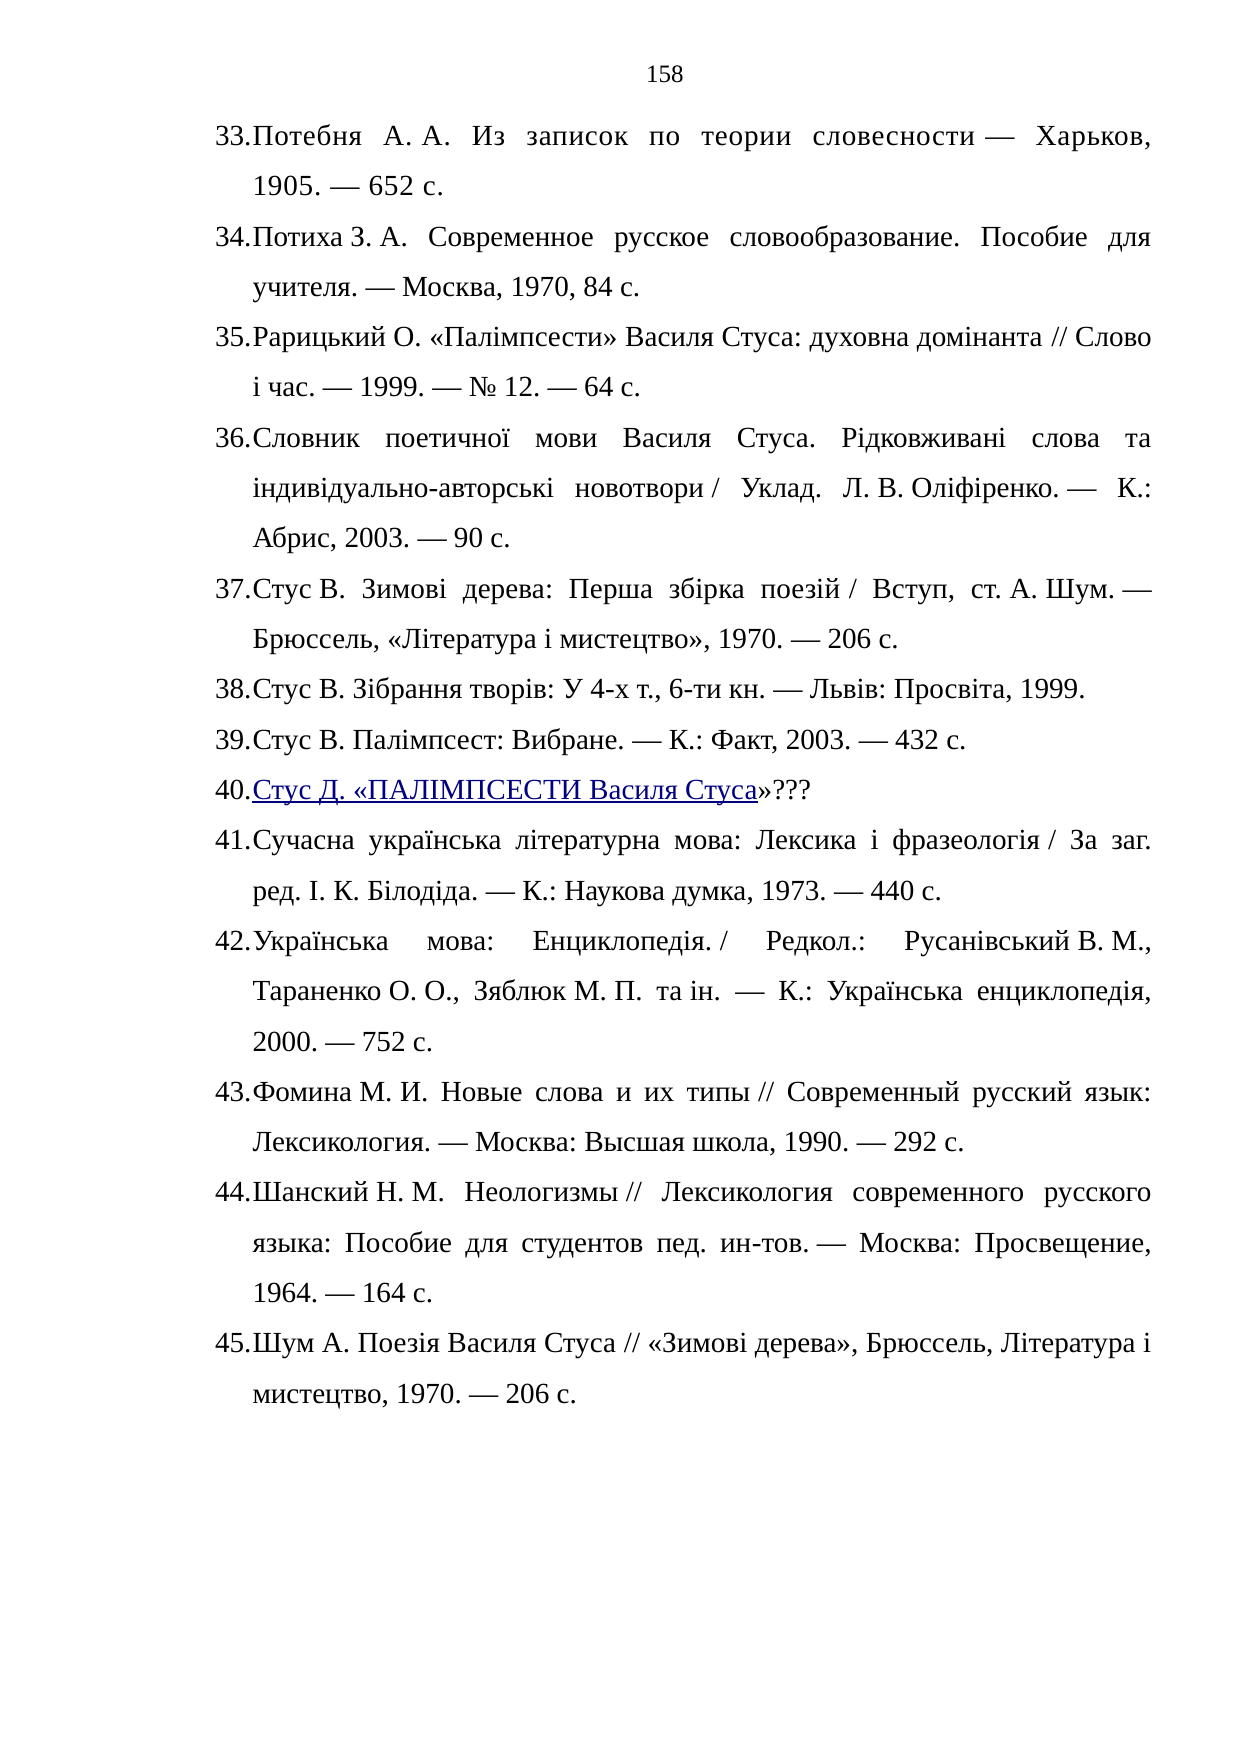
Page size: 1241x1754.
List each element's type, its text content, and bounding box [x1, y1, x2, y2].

list Фомина М. И. Новые слова и их типы // Современный русский язык: Лексикология. — Москва: Высшая школа, 1990. — 292 с. [215, 1074, 1152, 1158]
list Рарицький О. «Палімпсести» Василя Стуса: духовна домінанта // Слово і час. — 1999. — № 12. — 64 с. [215, 319, 1152, 403]
list Стус В. Палімпсест: Вибране. — К.: Факт, 2003. — 432 с. [215, 722, 1152, 755]
list Стус В. Зимові дерева: Перша збірка поезій / Вступ, ст. А. Шум. — Брюссель, «Література і мистецтво», 1970. — 206 с. [215, 571, 1152, 655]
list Стус Д. «ПАЛІМПСЕСТИ Василя Стуса»??? [215, 772, 1152, 806]
list Потебня А. А. Из записок по теории словесности — Харьков, 1905. — 652 с. [215, 118, 1152, 202]
list Сучасна українська літературна мова: Лексика і фразеологія / За заг. ред. І. К. Білодіда. — К.: Наукова думка, 1973. — 440 с. [215, 822, 1152, 906]
list Потиха З. А. Современное русское словообразование. Пособие для учителя. — Москва, 1970, 84 с. [215, 219, 1152, 302]
list Словник поетичної мови Василя Стуса. Рідковживані слова та індивідуально-авторські новотвори / Уклад. Л. В. Оліфіренко. — К.: Абрис, 2003. — 90 с. [215, 420, 1152, 554]
list Шум А. Поезія Василя Стуса // «Зимові дерева», Брюссель, Література і мистецтво, 1970. — 206 с. [215, 1326, 1152, 1409]
list Українська мова: Енциклопедія. / Редкол.: Русанівський В. М., Тараненко О. О., Зяблюк М. П. та ін. — К.: Українська енциклопедія, 2000. — 752 с. [215, 923, 1152, 1057]
list Шанский Н. М. Неологизмы // Лексикология современного русского языка: Пособие для студентов пед. ин‑тов. — Москва: Просвещение, 1964. — 164 с. [215, 1174, 1152, 1309]
list Стус В. Зібрання творів: У 4‑х т., 6‑ти кн. — Львів: Просвіта, 1999. [215, 671, 1152, 705]
